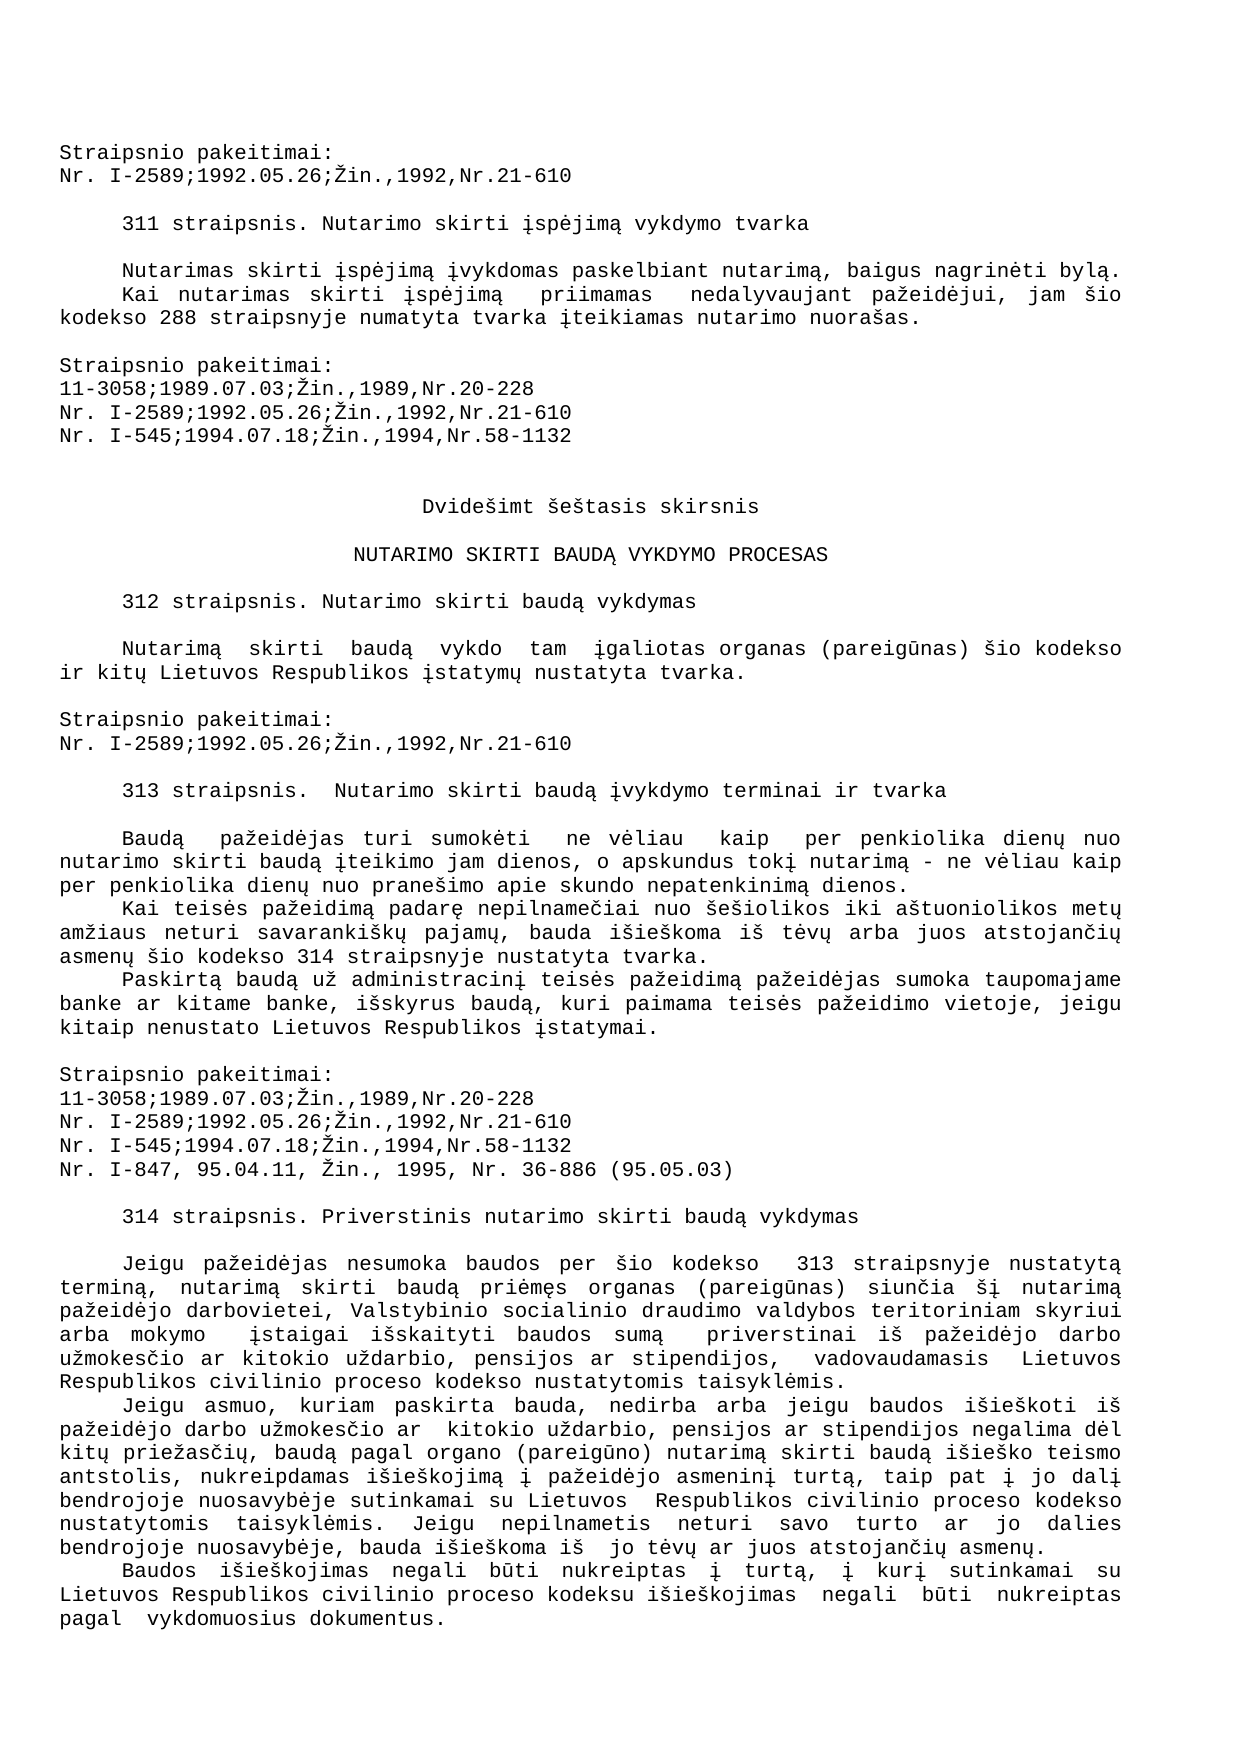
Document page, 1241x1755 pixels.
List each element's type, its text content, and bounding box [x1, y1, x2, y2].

text Nr. I-2589;1992.05.26;Žin.,1992,Nr.21-610 [59, 1111, 1122, 1135]
text Jeigu asmuo, kuriam paskirta bauda, nedirba arba jeigu baudos išieškoti iš pažeidėjo darbo užmokesčio ar kitokio uždarbio, pensijos ar stipendijos negalima dėl kitų priežasčių, baudą pagal organo (pareigūno) nutarimą skirti baudą išieško teismo antstolis, nukreipdamas išieškojimą į pažeidėjo asmeninį turtą, taip pat į jo dalį bendrojoje nuosavybėje sutinkamai su Lietuvos Respublikos civilinio proceso kodekso nustatytomis taisyklėmis. Jeigu nepilnametis neturi savo turto ar jo dalies bendrojoje nuosavybėje, bauda išieškoma iš jo tėvų ar juos atstojančių asmenų. [59, 1395, 1122, 1561]
text Straipsnio pakeitimai: [59, 142, 1122, 165]
text Nr. I-2589;1992.05.26;Žin.,1992,Nr.21-610 [59, 165, 1122, 189]
text Nutarimą skirti baudą vykdo tam įgaliotas organas (pareigūnas) šio kodekso ir kitų Lietuvos Respublikos įstatymų nustatyta tvarka. [59, 638, 1122, 686]
text Nr. I-2589;1992.05.26;Žin.,1992,Nr.21-610 [59, 733, 1122, 757]
text Nr. I-2589;1992.05.26;Žin.,1992,Nr.21-610 [59, 402, 1122, 426]
text 311 straipsnis. Nutarimo skirti įspėjimą vykdymo tvarka [59, 213, 1122, 236]
text Straipsnio pakeitimai: [59, 709, 1122, 733]
text Nr. I-847, 95.04.11, Žin., 1995, Nr. 36-886 (95.05.03) [59, 1158, 1122, 1182]
text 313 straipsnis. Nutarimo skirti baudą įvykdymo terminai ir tvarka [59, 780, 1122, 804]
text Kai nutarimas skirti įspėjimą priimamas nedalyvaujant pažeidėjui, jam šio kodekso 288 straipsnyje numatyta tvarka įteikiamas nutarimo nuorašas. [59, 284, 1122, 331]
text Baudos išieškojimas negali būti nukreiptas į turtą, į kurį sutinkamai su Lietuvos Respublikos civilinio proceso kodeksu išieškojimas negali būti nukreiptas pagal vykdomuosius dokumentus. [59, 1561, 1122, 1631]
text NUTARIMO SKIRTI BAUDĄ VYKDYMO PROCESAS [59, 544, 1122, 567]
text Straipsnio pakeitimai: [59, 1064, 1122, 1088]
text 312 straipsnis. Nutarimo skirti baudą vykdymas [59, 591, 1122, 615]
text Baudą pažeidėjas turi sumokėti ne vėliau kaip per penkiolika dienų nuo nutarimo skirti baudą įteikimo jam dienos, o apskundus tokį nutarimą - ne vėliau kaip per penkiolika dienų nuo pranešimo apie skundo nepatenkinimą dienos. [59, 827, 1122, 898]
text Nutarimas skirti įspėjimą įvykdomas paskelbiant nutarimą, baigus nagrinėti bylą. [59, 260, 1122, 284]
text Nr. I-545;1994.07.18;Žin.,1994,Nr.58-1132 [59, 1135, 1122, 1158]
text Nr. I-545;1994.07.18;Žin.,1994,Nr.58-1132 [59, 426, 1122, 449]
text Straipsnio pakeitimai: [59, 354, 1122, 378]
text Paskirtą baudą už administracinį teisės pažeidimą pažeidėjas sumoka taupomajame banke ar kitame banke, išskyrus baudą, kuri paimama teisės pažeidimo vietoje, jeigu kitaip nenustato Lietuvos Respublikos įstatymai. [59, 969, 1122, 1040]
text 11-3058;1989.07.03;Žin.,1989,Nr.20-228 [59, 1088, 1122, 1111]
text 314 straipsnis. Priverstinis nutarimo skirti baudą vykdymas [59, 1206, 1122, 1229]
text Jeigu pažeidėjas nesumoka baudos per šio kodekso 313 straipsnyje nustatytą terminą, nutarimą skirti baudą priėmęs organas (pareigūnas) siunčia šį nutarimą pažeidėjo darbovietei, Valstybinio socialinio draudimo valdybos teritoriniam skyriui arba mokymo įstaigai išskaityti baudos sumą priverstinai iš pažeidėjo darbo užmokesčio ar kitokio uždarbio, pensijos ar stipendijos, vadovaudamasis Lietuvos Respublikos civilinio proceso kodekso nustatytomis taisyklėmis. [59, 1253, 1122, 1395]
text 11-3058;1989.07.03;Žin.,1989,Nr.20-228 [59, 378, 1122, 402]
text Kai teisės pažeidimą padarę nepilnamečiai nuo šešiolikos iki aštuoniolikos metų amžiaus neturi savarankiškų pajamų, bauda išieškoma iš tėvų arba juos atstojančių asmenų šio kodekso 314 straipsnyje nustatyta tvarka. [59, 898, 1122, 969]
text Dvidešimt šeštasis skirsnis [59, 496, 1122, 520]
